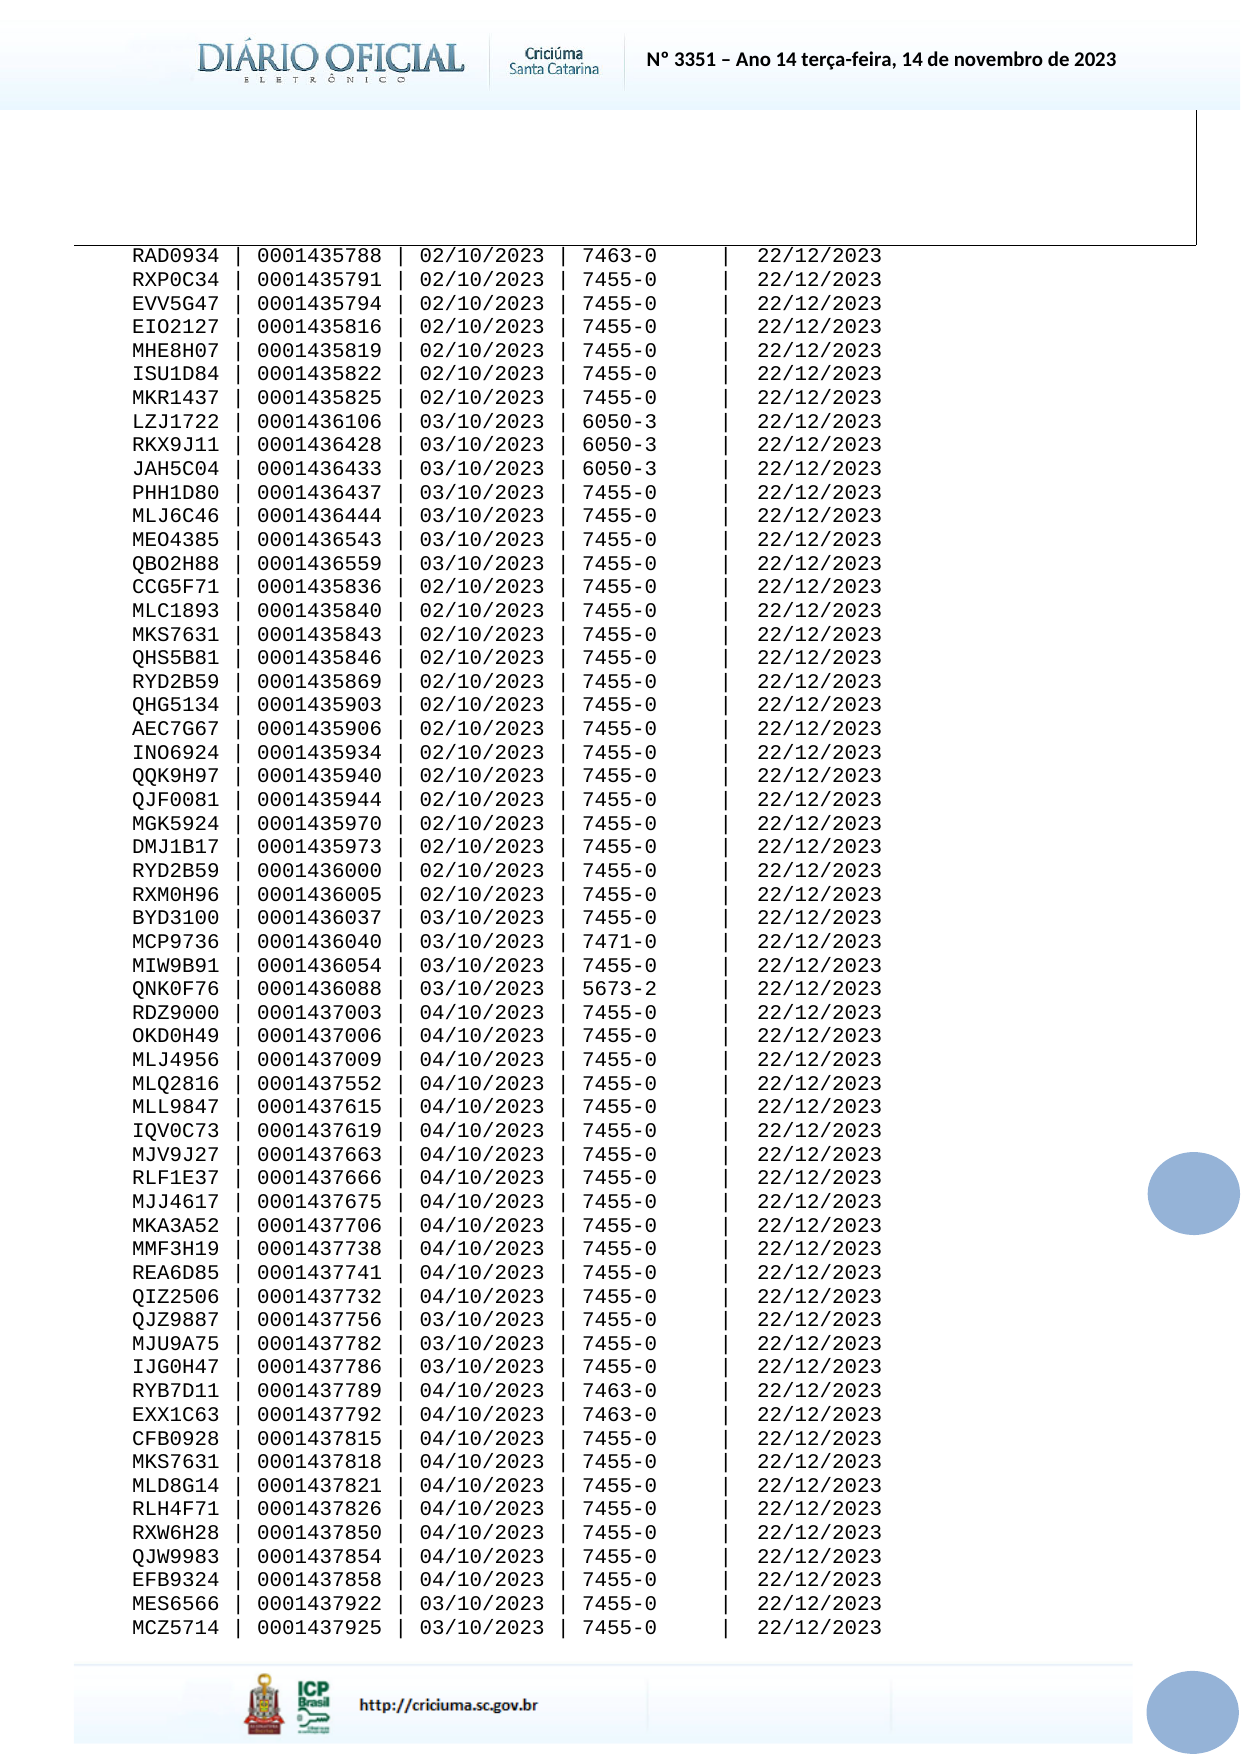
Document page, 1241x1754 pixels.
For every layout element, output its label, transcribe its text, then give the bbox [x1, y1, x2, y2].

text MIW9B91 | 0001436054 | 03/10/2023 | 7455-0 | 22/12/2023 [44, 954, 1196, 978]
text RLH4F71 | 0001437826 | 04/10/2023 | 7455-0 | 22/12/2023 [44, 1498, 1196, 1522]
text EIO2127 | 0001435816 | 02/10/2023 | 7455-0 | 22/12/2023 [44, 316, 1196, 340]
text MKS7631 | 0001437818 | 04/10/2023 | 7455-0 | 22/12/2023 [44, 1451, 1196, 1475]
text QJW9983 | 0001437854 | 04/10/2023 | 7455-0 | 22/12/2023 [44, 1546, 1196, 1569]
text EFB9324 | 0001437858 | 04/10/2023 | 7455-0 | 22/12/2023 [44, 1569, 1196, 1593]
text MCP9736 | 0001436040 | 03/10/2023 | 7471-0 | 22/12/2023 [44, 931, 1196, 954]
text MMF3H19 | 0001437738 | 04/10/2023 | 7455-0 | 22/12/2023 [44, 1238, 1196, 1262]
text OKD0H49 | 0001437006 | 04/10/2023 | 7455-0 | 22/12/2023 [44, 1026, 1196, 1049]
text MLD8G14 | 0001437821 | 04/10/2023 | 7455-0 | 22/12/2023 [44, 1475, 1196, 1498]
text QJZ9887 | 0001437756 | 03/10/2023 | 7455-0 | 22/12/2023 [44, 1309, 1196, 1333]
text RYD2B59 | 0001435869 | 02/10/2023 | 7455-0 | 22/12/2023 [44, 671, 1196, 694]
text ISU1D84 | 0001435822 | 02/10/2023 | 7455-0 | 22/12/2023 [44, 363, 1196, 387]
text DMJ1B17 | 0001435973 | 02/10/2023 | 7455-0 | 22/12/2023 [44, 836, 1196, 860]
text MJU9A75 | 0001437782 | 03/10/2023 | 7455-0 | 22/12/2023 [44, 1333, 1196, 1357]
text RDZ9000 | 0001437003 | 04/10/2023 | 7455-0 | 22/12/2023 [44, 1002, 1196, 1026]
text MJJ4617 | 0001437675 | 04/10/2023 | 7455-0 | 22/12/2023 [44, 1191, 1153, 1215]
text JAH5C04 | 0001436433 | 03/10/2023 | 6050-3 | 22/12/2023 [44, 458, 1196, 482]
text RYB7D11 | 0001437789 | 04/10/2023 | 7463-0 | 22/12/2023 [44, 1380, 1196, 1404]
text MLC1893 | 0001435840 | 02/10/2023 | 7455-0 | 22/12/2023 [44, 600, 1196, 623]
text EXX1C63 | 0001437792 | 04/10/2023 | 7463-0 | 22/12/2023 [44, 1404, 1196, 1427]
text LZJ1722 | 0001436106 | 03/10/2023 | 6050-3 | 22/12/2023 [44, 411, 1196, 434]
text MKR1437 | 0001435825 | 02/10/2023 | 7455-0 | 22/12/2023 [44, 387, 1196, 411]
text MJV9J27 | 0001437663 | 04/10/2023 | 7455-0 | 22/12/2023 [44, 1144, 1196, 1167]
text RXM0H96 | 0001436005 | 02/10/2023 | 7455-0 | 22/12/2023 [44, 884, 1196, 907]
text QHG5134 | 0001435903 | 02/10/2023 | 7455-0 | 22/12/2023 [44, 694, 1196, 718]
text MES6566 | 0001437922 | 03/10/2023 | 7455-0 | 22/12/2023 [44, 1593, 1196, 1617]
text AEC7G67 | 0001435906 | 02/10/2023 | 7455-0 | 22/12/2023 [44, 718, 1196, 742]
text MKS7631 | 0001435843 | 02/10/2023 | 7455-0 | 22/12/2023 [44, 623, 1196, 647]
text MCZ5714 | 0001437925 | 03/10/2023 | 7455-0 | 22/12/2023 [44, 1617, 1196, 1640]
text QJF0081 | 0001435944 | 02/10/2023 | 7455-0 | 22/12/2023 [44, 789, 1196, 813]
text RYD2B59 | 0001436000 | 02/10/2023 | 7455-0 | 22/12/2023 [44, 860, 1196, 884]
text RAD0934 | 0001435788 | 02/10/2023 | 7463-0 | 22/12/2023 [44, 245, 1196, 269]
text MLQ2816 | 0001437552 | 04/10/2023 | 7455-0 | 22/12/2023 [44, 1073, 1196, 1096]
text MLL9847 | 0001437615 | 04/10/2023 | 7455-0 | 22/12/2023 [44, 1096, 1196, 1120]
text QNK0F76 | 0001436088 | 03/10/2023 | 5673-2 | 22/12/2023 [44, 978, 1196, 1002]
text QQK9H97 | 0001435940 | 02/10/2023 | 7455-0 | 22/12/2023 [44, 765, 1196, 789]
text MLJ6C46 | 0001436444 | 03/10/2023 | 7455-0 | 22/12/2023 [44, 505, 1196, 529]
text QHS5B81 | 0001435846 | 02/10/2023 | 7455-0 | 22/12/2023 [44, 647, 1196, 671]
text EVV5G47 | 0001435794 | 02/10/2023 | 7455-0 | 22/12/2023 [44, 292, 1196, 316]
text PHH1D80 | 0001436437 | 03/10/2023 | 7455-0 | 22/12/2023 [44, 482, 1196, 505]
text MHE8H07 | 0001435819 | 02/10/2023 | 7455-0 | 22/12/2023 [44, 340, 1196, 363]
text REA6D85 | 0001437741 | 04/10/2023 | 7455-0 | 22/12/2023 [44, 1262, 1196, 1286]
text MLJ4956 | 0001437009 | 04/10/2023 | 7455-0 | 22/12/2023 [44, 1049, 1196, 1073]
text QIZ2506 | 0001437732 | 04/10/2023 | 7455-0 | 22/12/2023 [44, 1286, 1196, 1309]
text MKA3A52 | 0001437706 | 04/10/2023 | 7455-0 | 22/12/2023 [44, 1215, 1196, 1238]
text INO6924 | 0001435934 | 02/10/2023 | 7455-0 | 22/12/2023 [44, 742, 1196, 765]
text QBO2H88 | 0001436559 | 03/10/2023 | 7455-0 | 22/12/2023 [44, 553, 1196, 576]
text RXP0C34 | 0001435791 | 02/10/2023 | 7455-0 | 22/12/2023 [44, 269, 1196, 292]
text RKX9J11 | 0001436428 | 03/10/2023 | 6050-3 | 22/12/2023 [44, 434, 1196, 458]
text MGK5924 | 0001435970 | 02/10/2023 | 7455-0 | 22/12/2023 [44, 813, 1196, 836]
text CCG5F71 | 0001435836 | 02/10/2023 | 7455-0 | 22/12/2023 [44, 576, 1196, 600]
text IQV0C73 | 0001437619 | 04/10/2023 | 7455-0 | 22/12/2023 [44, 1120, 1196, 1144]
text CFB0928 | 0001437815 | 04/10/2023 | 7455-0 | 22/12/2023 [44, 1427, 1196, 1451]
text RXW6H28 | 0001437850 | 04/10/2023 | 7455-0 | 22/12/2023 [44, 1522, 1196, 1546]
text RLF1E37 | 0001437666 | 04/10/2023 | 7455-0 | 22/12/2023 [44, 1167, 1157, 1191]
text MEO4385 | 0001436543 | 03/10/2023 | 7455-0 | 22/12/2023 [44, 529, 1196, 553]
text IJG0H47 | 0001437786 | 03/10/2023 | 7455-0 | 22/12/2023 [44, 1357, 1196, 1380]
text BYD3100 | 0001436037 | 03/10/2023 | 7455-0 | 22/12/2023 [44, 907, 1196, 931]
